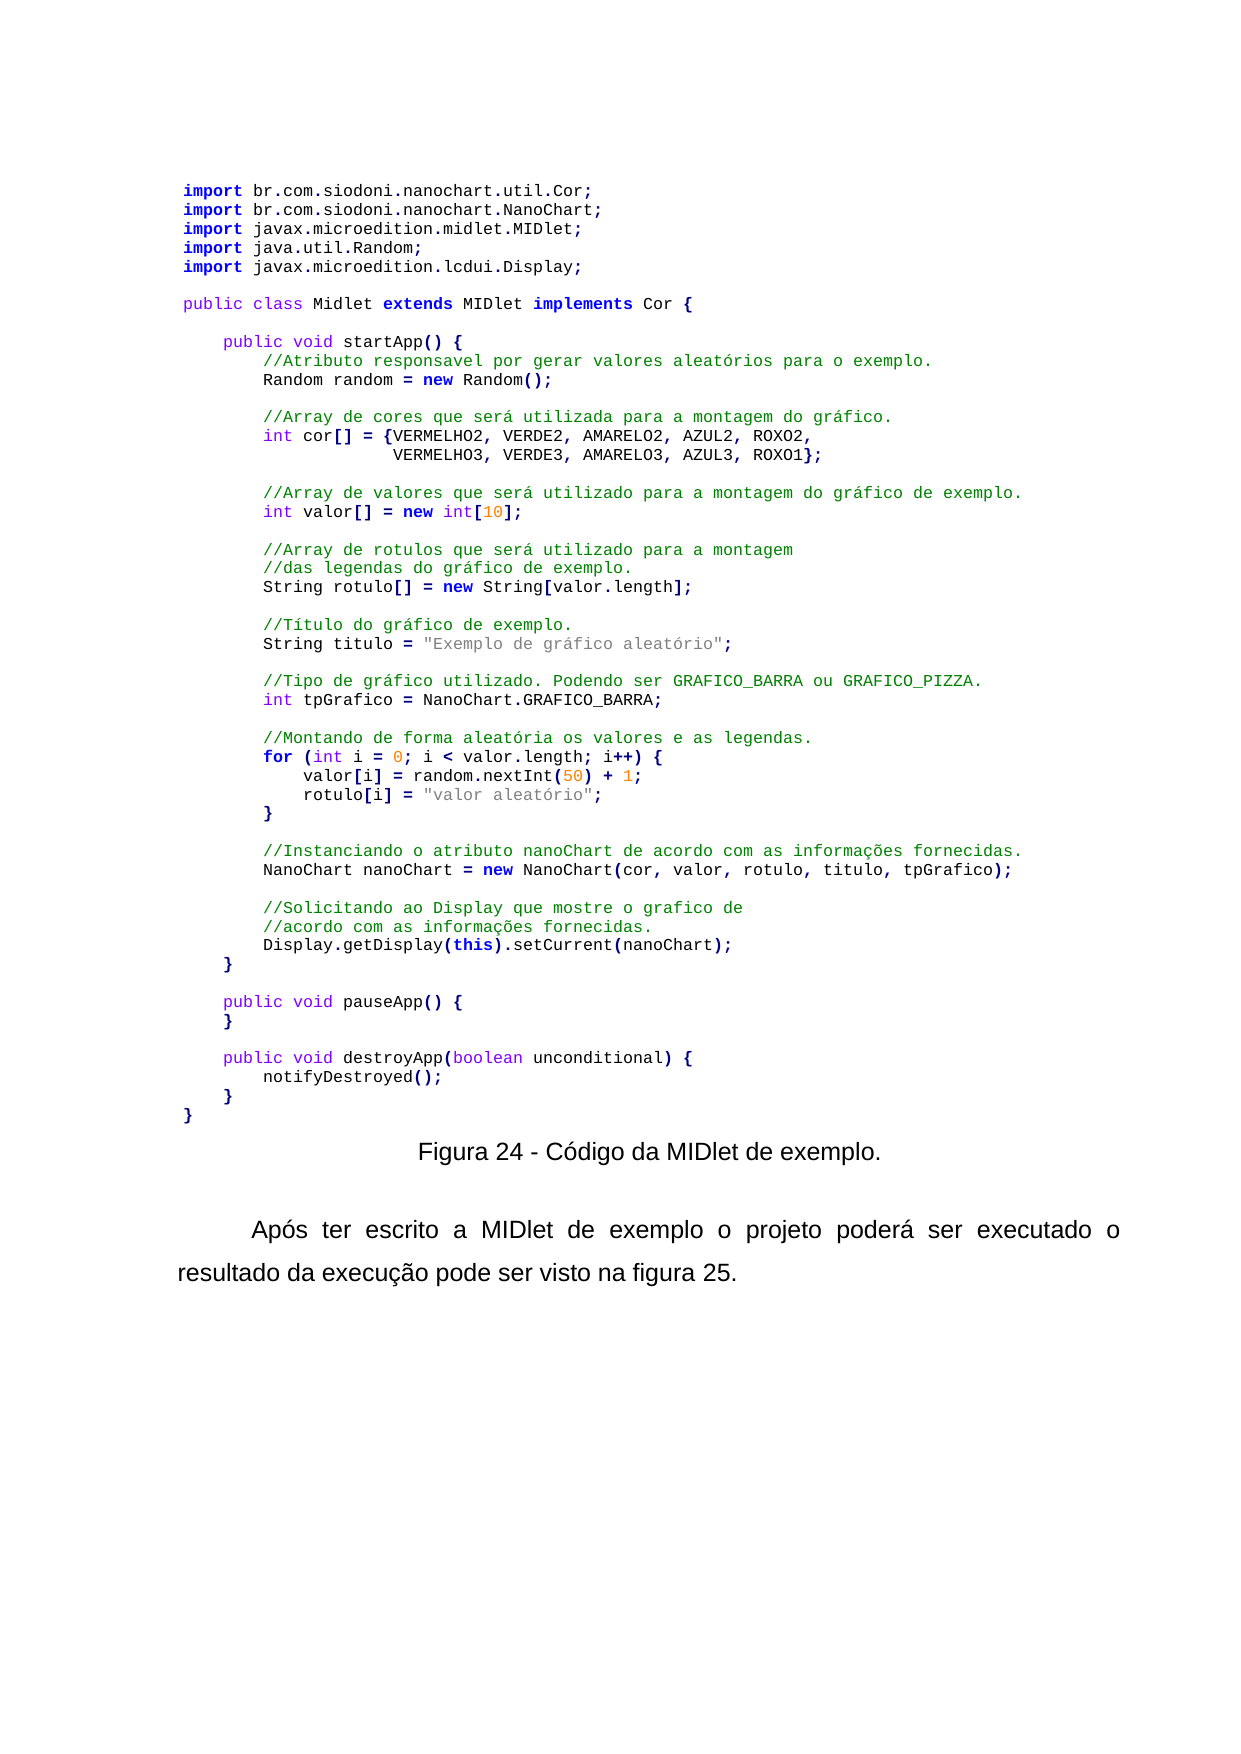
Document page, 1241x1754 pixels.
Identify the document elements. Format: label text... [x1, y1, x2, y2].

table_header import br.com.siodoni.nanochart.util.Cor; import br.com.siodoni.nanochart.NanoChart; import javax.microedition.midlet.MIDlet; import java.util.Random; import javax.microedition.lcdui.Display; public class Midlet extends MIDlet implements Cor { public void startApp() { //Atributo responsavel por gerar valores aleatórios para o exemplo. Random random = new Random(); //Array de cores que será utilizada para a montagem do gráfico. int cor[] = {VERMELHO2, VERDE2, AMARELO2, AZUL2, ROXO2, VERMELHO3, VERDE3, AMARELO3, AZUL3, ROXO1}; //Array de valores que será utilizado para a montagem do gráfico de exemplo. int valor[] = new int[10]; //Array de rotulos que será utilizado para a montagem //das legendas do gráfico de exemplo. String rotulo[] = new String[valor.length]; //Título do gráfico de exemplo. String titulo = "Exemplo de gráfico aleatório"; //Tipo de gráfico utilizado. Podendo ser GRAFICO_BARRA ou GRAFICO_PIZZA. int tpGrafico = NanoChart.GRAFICO_BARRA; //Montando de forma aleatória os valores e as legendas. for (int i = 0; i < valor.length; i++) { valor[i] = random.nextInt(50) + 1; rotulo[i] = "valor aleatório"; } //Instanciando o atributo nanoChart de acordo com as informações fornecidas. NanoChart nanoChart = new NanoChart(cor, valor, rotulo, titulo, tpGrafico); //Solicitando ao Display que mostre o grafico de //acordo com as informações fornecidas. Display.getDisplay(this).setCurrent(nanoChart); } public void pauseApp() { } public void destroyApp(boolean unconditional) { notifyDestroyed(); } } [177, 177, 1122, 1131]
table_cell Figura 24 - Código da MIDlet de exemplo. [177, 1131, 1122, 1171]
text Após ter escrito a MIDlet de exemplo o projeto poderá ser executado o resultado da execução pode ser visto na figura 25. [177, 1214, 1122, 1286]
